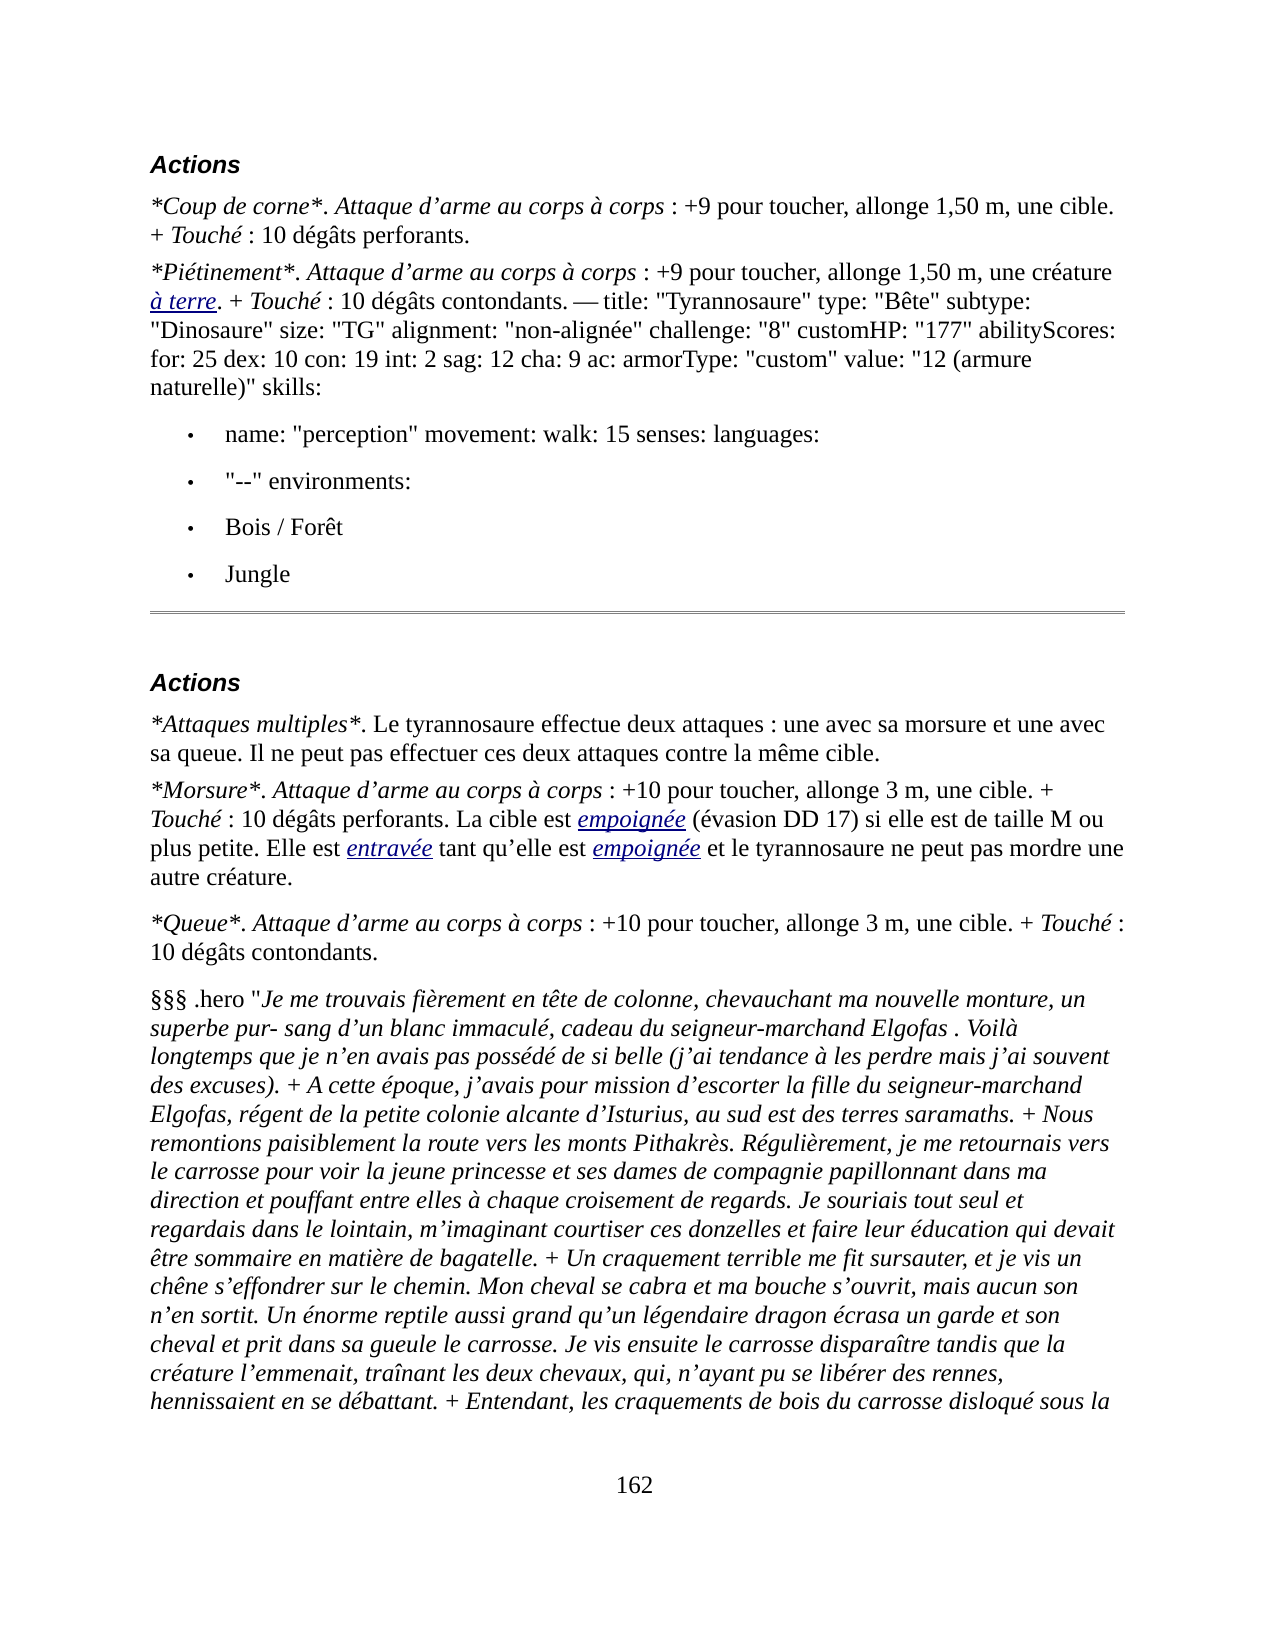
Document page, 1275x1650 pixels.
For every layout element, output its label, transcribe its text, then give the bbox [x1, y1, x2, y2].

text *Morsure*. Attaque d’arme au corps à corps : +10 pour toucher, allonge 3 m, une cible. + Touché : 10 dégâts perforants. La cible est empoignée (évasion DD 17) si elle est de taille M ou plus petite. Elle est entravée tant qu’elle est empoignée et le tyrannosaure ne peut pas mordre une autre créature. [150, 776, 1125, 891]
list Bois / Forêt [187, 512, 1125, 541]
subtitle Actions [150, 150, 1125, 178]
text *Attaques multiples*. Le tyrannosaure effectue deux attaques : une avec sa morsure et une avec sa queue. Il ne peut pas effectuer ces deux attaques contre la même cible. [150, 709, 1125, 767]
subtitle Actions [150, 668, 1125, 697]
text *Piétinement*. Attaque d’arme au corps à corps : +9 pour toucher, allonge 1,50 m, une créature à terre. + Touché : 10 dégâts contondants. — title: "Tyrannosaure" type: "Bête" subtype: "Dinosaure" size: "TG" alignment: "non-alignée" challenge: "8" customHP: "177" abilityScores: for: 25 dex: 10 con: 19 int: 2 sag: 12 cha: 9 ac: armorType: "custom" value: "12 (armure naturelle)" skills: [150, 257, 1125, 401]
list "--" environments: [187, 466, 1125, 494]
text §§§ .hero "Je me trouvais fièrement en tête de colonne, chevauchant ma nouvelle monture, un superbe pur- sang d’un blanc immaculé, cadeau du seigneur-marchand Elgofas . Voilà longtemps que je n’en avais pas possédé de si belle (j’ai tendance à les perdre mais j’ai souvent des excuses). + A cette époque, j’avais pour mission d’escorter la fille du seigneur-marchand Elgofas, régent de la petite colonie alcante d’Isturius, au sud est des terres saramaths. + Nous remontions paisiblement la route vers les monts Pithakrès. Régulièrement, je me retournais vers le carrosse pour voir la jeune princesse et ses dames de compagnie papillonnant dans ma direction et pouffant entre elles à chaque croisement de regards. Je souriais tout seul et regardais dans le lointain, m’imaginant courtiser ces donzelles et faire leur éducation qui devait être sommaire en matière de bagatelle. + Un craquement terrible me fit sursauter, et je vis un chêne s’effondrer sur le chemin. Mon cheval se cabra et ma bouche s’ouvrit, mais aucun son n’en sortit. Un énorme reptile aussi grand qu’un légendaire dragon écrasa un garde et son cheval et prit dans sa gueule le carrosse. Je vis ensuite le carrosse disparaître tandis que la créature l’emmenait, traînant les deux chevaux, qui, n’ayant pu se libérer des rennes, hennissaient en se débattant. + Entendant, les craquements de bois du carrosse disloqué sous la [150, 984, 1125, 1415]
text *Queue*. Attaque d’arme au corps à corps : +10 pour toucher, allonge 3 m, une cible. + Touché : 10 dégâts contondants. [150, 908, 1125, 966]
list Jungle [187, 559, 1125, 588]
text *Coup de corne*. Attaque d’arme au corps à corps : +9 pour toucher, allonge 1,50 m, une cible. + Touché : 10 dégâts perforants. [150, 191, 1125, 248]
list name: "perception" movement: walk: 15 senses: languages: [187, 419, 1125, 448]
